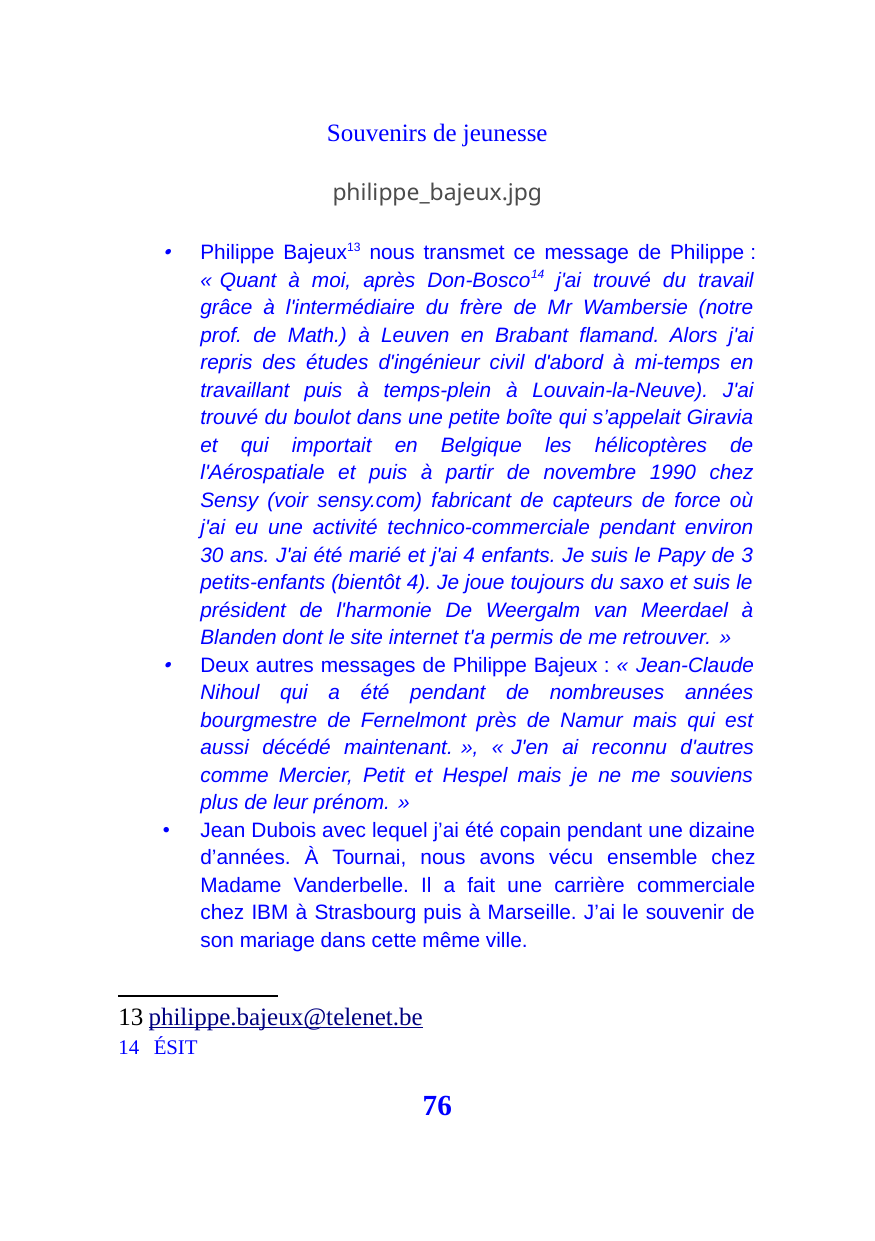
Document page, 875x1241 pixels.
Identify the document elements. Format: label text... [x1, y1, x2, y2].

list philippe.bajeux@telenet.be [118, 1002, 756, 1031]
list Deux autres messages de Philippe Bajeux : « Jean-Claude Nihoul qui a été pendant de nombreuses années bourgmestre de Fernelmont près de Namur mais qui est aussi décédé maintenant. », « J'en ai reconnu d'autres comme Mercier, Petit et Hespel mais je ne me souviens plus de leur prénom. » [163, 652, 756, 814]
list Jean Dubois avec lequel j’ai été copain pendant une dizaine d’années. À Tournai, nous avons vécu ensemble chez Madame Vanderbelle. Il a fait une carrière commerciale chez IBM à Strasbourg puis à Marseille. J’ai le souvenir de son mariage dans cette même ville. [163, 817, 756, 952]
list Philippe Bajeux nous transmet ce message de Philippe : « Quant à moi, après Don-Bosco j'ai trouvé du travail grâce à l'intermédiaire du frère de Mr Wambersie (notre prof. de Math.) à Leuven en Brabant flamand. Alors j'ai repris des études d'ingénieur civil d'abord à mi-temps en travaillant puis à temps-plein à Louvain-la-Neuve). J'ai trouvé du boulot dans une petite boîte qui s’appelait Giravia et qui importait en Belgique les hélicoptères de l'Aérospatiale et puis à partir de novembre 1990 chez Sensy (voir sensy.com) fabricant de capteurs de force où j'ai eu une activité technico-commerciale pendant environ 30 ans. J'ai été marié et j'ai 4 enfants. Je suis le Papy de 3 petits-enfants (bientôt 4). Je joue toujours du saxo et suis le président de l'harmonie De Weergalm van Meerdael à Blanden dont le site internet t'a permis de me retrouver. » [163, 240, 756, 649]
text philippe_bajeux.jpg [118, 176, 756, 208]
list ÉSIT [118, 1035, 756, 1059]
